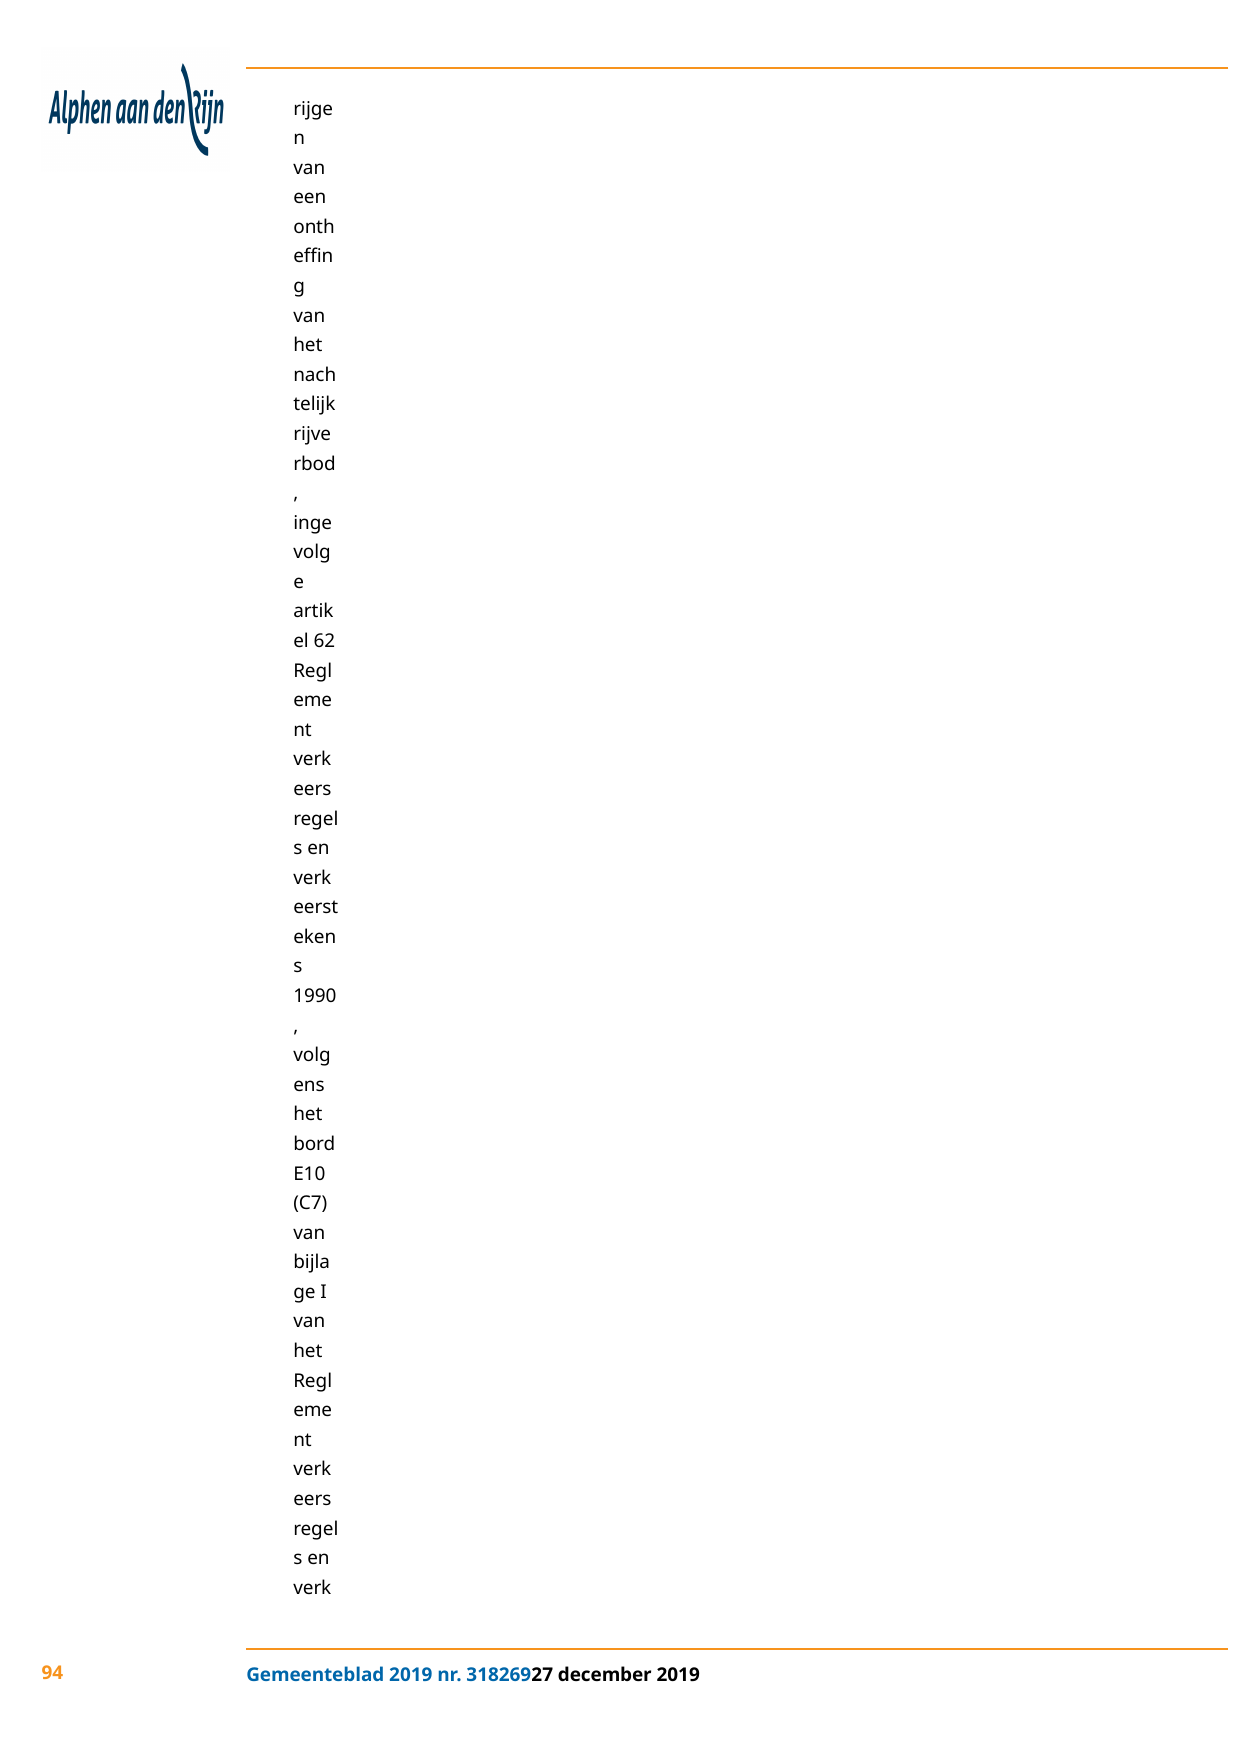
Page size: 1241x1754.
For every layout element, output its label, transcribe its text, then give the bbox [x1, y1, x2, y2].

table_cell [384, 95, 429, 1600]
picture [41, 47, 231, 172]
table_cell [248, 95, 293, 1600]
table_cell rijgen van een ontheffing van het nachtelijk rijverbod, ingevolge artikel 62 Reglement verkeersregels en verkeerstekens 1990, volgens het bord E10 (C7) van bijlage I van het Reglement verkeersregels en verk [293, 95, 338, 1600]
table_cell [338, 95, 383, 1600]
